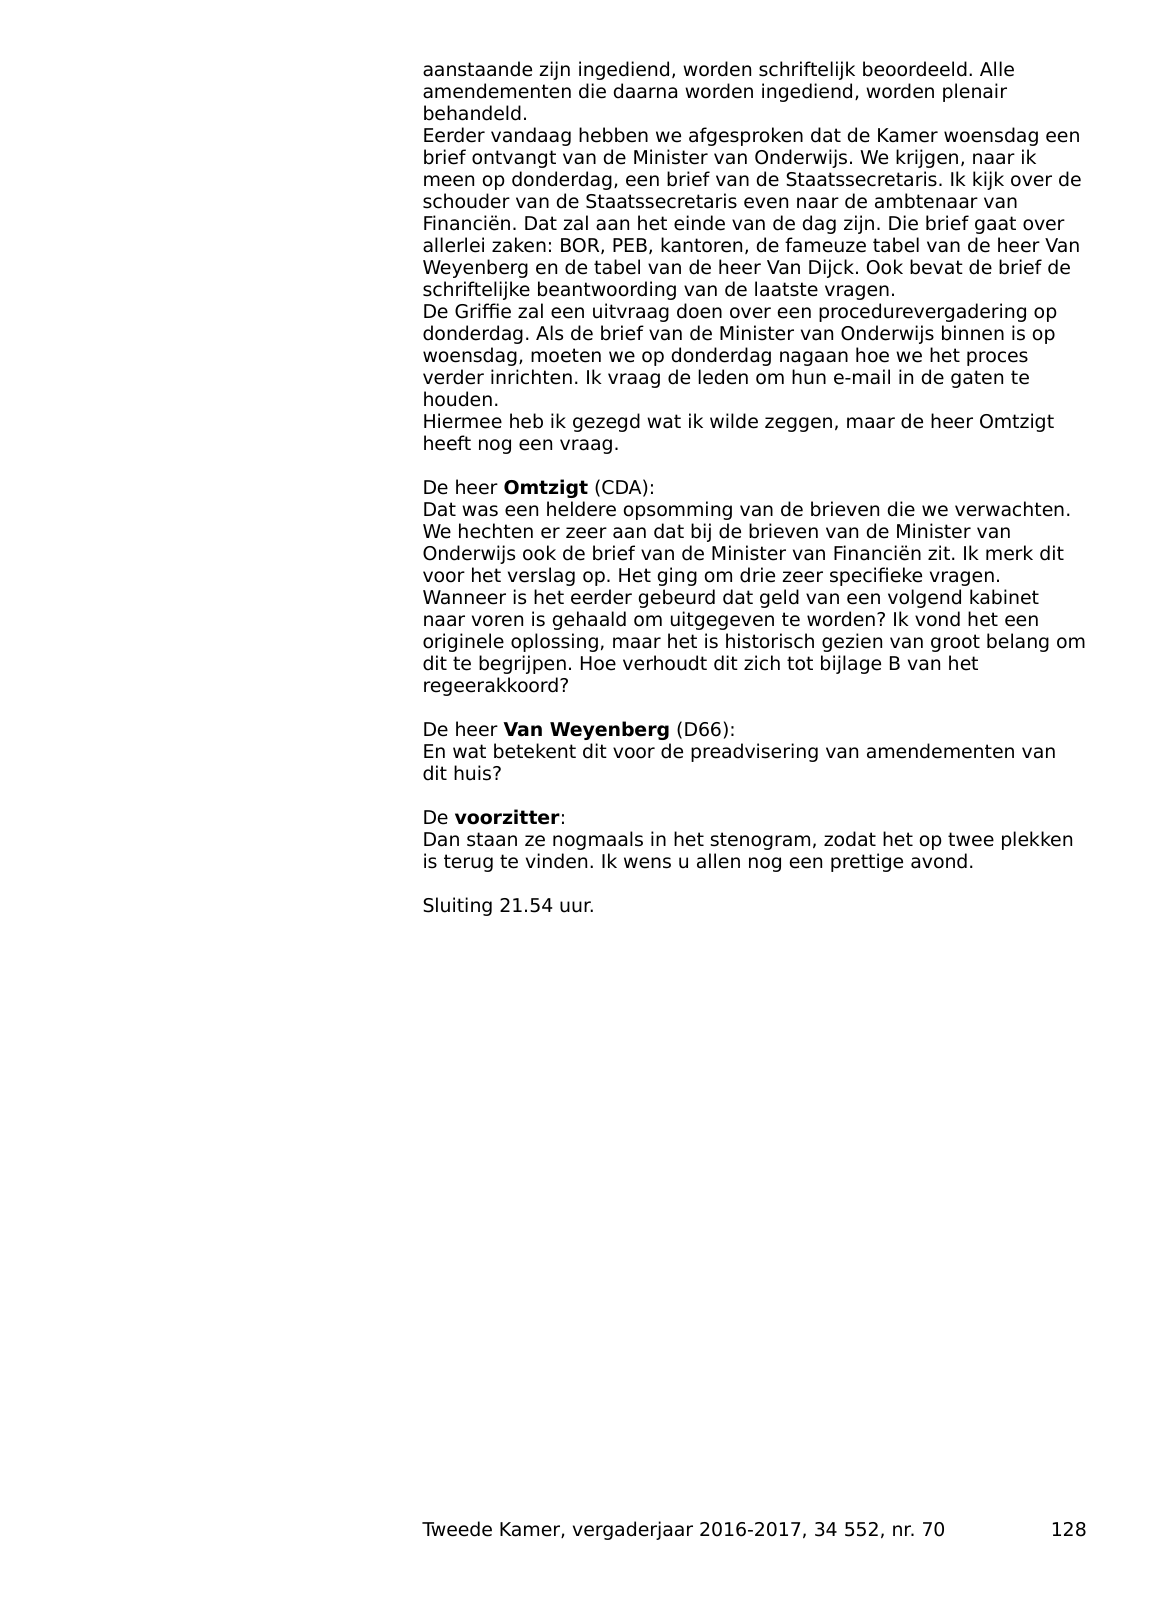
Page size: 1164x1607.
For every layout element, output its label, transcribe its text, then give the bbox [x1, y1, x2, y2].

text Dan staan ze nogmaals in het stenogram, zodat het op twee plekken is terug te vinden. Ik wens u allen nog een prettige avond. [422, 829, 1087, 873]
text De heer Omtzigt (CDA): [422, 477, 1087, 499]
text De voorzitter: [422, 807, 1087, 829]
text De Griffie zal een uitvraag doen over een procedurevergadering op donderdag. Als de brief van de Minister van Onderwijs binnen is op woensdag, moeten we op donderdag nagaan hoe we het proces verder inrichten. Ik vraag de leden om hun e-mail in de gaten te houden. [422, 301, 1087, 411]
text aanstaande zijn ingediend, worden schriftelijk beoordeeld. Alle amendementen die daarna worden ingediend, worden plenair behandeld. [422, 59, 1087, 125]
text Eerder vandaag hebben we afgesproken dat de Kamer woensdag een brief ontvangt van de Minister van Onderwijs. We krijgen, naar ik meen op donderdag, een brief van de Staatssecretaris. Ik kijk over de schouder van de Staatssecretaris even naar de ambtenaar van Financiën. Dat zal aan het einde van de dag zijn. Die brief gaat over allerlei zaken: BOR, PEB, kantoren, de fameuze tabel van de heer Van Weyenberg en de tabel van de heer Van Dijck. Ook bevat de brief de schriftelijke beantwoording van de laatste vragen. [422, 125, 1087, 301]
text En wat betekent dit voor de preadvisering van amendementen van dit huis? [422, 741, 1087, 785]
text De heer Van Weyenberg (D66): [422, 719, 1087, 741]
text Sluiting 21.54 uur. [422, 895, 1087, 917]
text Dat was een heldere opsomming van de brieven die we verwachten. We hechten er zeer aan dat bij de brieven van de Minister van Onderwijs ook de brief van de Minister van Financiën zit. Ik merk dit voor het verslag op. Het ging om drie zeer specifieke vragen. Wanneer is het eerder gebeurd dat geld van een volgend kabinet naar voren is gehaald om uitgegeven te worden? Ik vond het een originele oplossing, maar het is historisch gezien van groot belang om dit te begrijpen. Hoe verhoudt dit zich tot bijlage B van het regeerakkoord? [422, 499, 1087, 697]
text Hiermee heb ik gezegd wat ik wilde zeggen, maar de heer Omtzigt heeft nog een vraag. [422, 411, 1087, 455]
